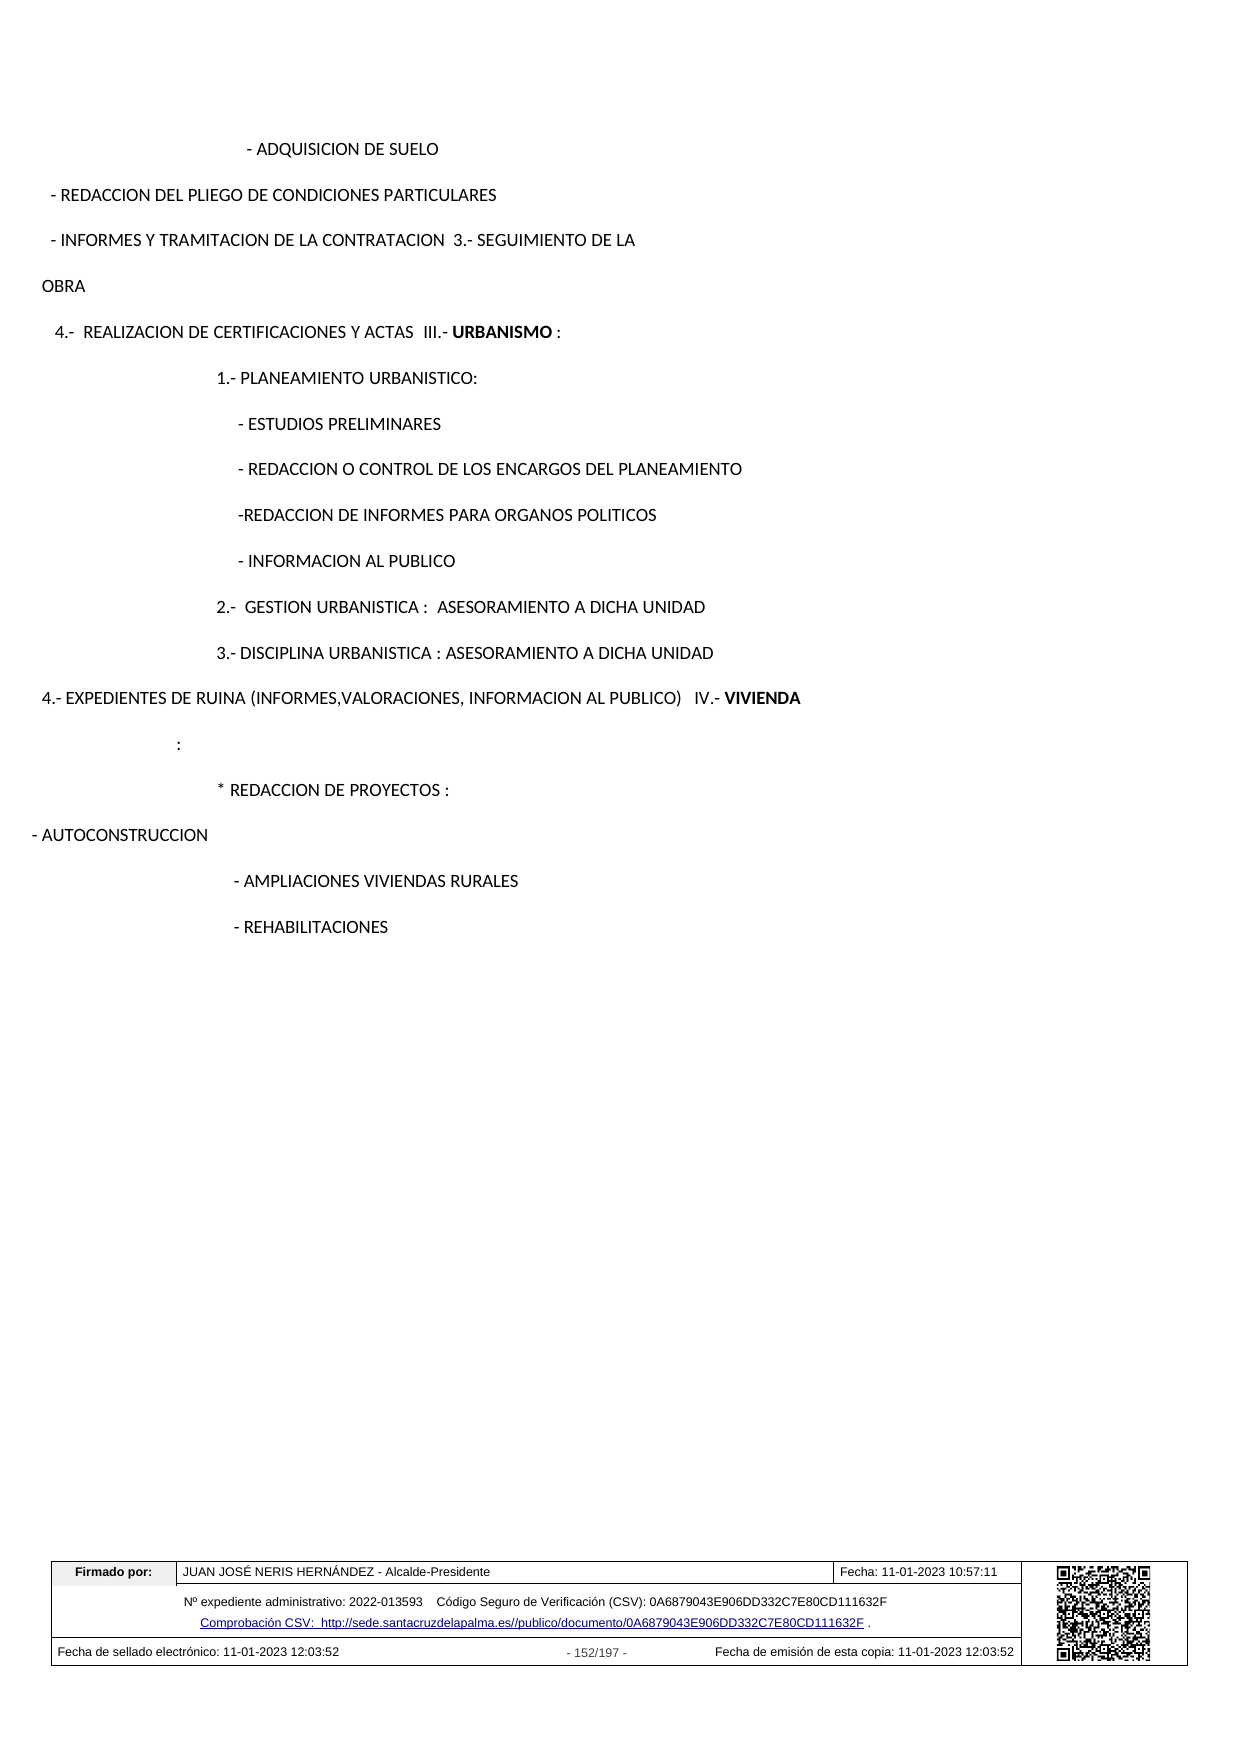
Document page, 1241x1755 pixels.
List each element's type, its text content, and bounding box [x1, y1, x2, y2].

list ESTUDIOS PRELIMINARES [238, 412, 1199, 435]
list REDACCION DE PROYECTOS : [216, 778, 1199, 801]
table_header JUAN JOSÉ NERIS HERNÁNDEZ - Alcalde-Presidente [177, 1562, 833, 1583]
text - ADQUISICION DE SUELO [246, 137, 1199, 160]
text 3.- DISCIPLINA URBANISTICA : ASESORAMIENTO A DICHA UNIDAD [216, 641, 1199, 664]
table_header Firmado por: [52, 1562, 176, 1583]
table_header [1022, 1562, 1187, 1665]
list REDACCION O CONTROL DE LOS ENCARGOS DEL PLANEAMIENTO [238, 457, 1199, 480]
text 1.- PLANEAMIENTO URBANISTICO: [216, 366, 1199, 389]
list REDACCION DEL PLIEGO DE CONDICIONES PARTICULARES [42, 183, 1199, 206]
list INFORMACION AL PUBLICO [238, 549, 1199, 572]
text 2.- GESTION URBANISTICA : ASESORAMIENTO A DICHA UNIDAD [216, 595, 1199, 618]
list AUTOCONSTRUCCION [32, 823, 1199, 846]
list INFORMES Y TRAMITACION DE LA CONTRATACION 3.- SEGUIMIENTO DE LA OBRA [42, 229, 639, 297]
list REHABILITACIONES [233, 915, 1199, 938]
text 4.- REALIZACION DE CERTIFICACIONES Y ACTAS III.- URBANISMO : [42, 320, 610, 343]
table_cell Nº expediente administrativo: 2022-013593 Código Seguro de Verificación (CSV): 0A6879043E906DD332C7E80CD111632F Comprobación CSV: http://sede.santacruzdelapalma.es//publico/documento/0A6879043E906DD332C7E80CD111632F . [52, 1584, 1021, 1637]
list AMPLIACIONES VIVIENDAS RURALES [233, 869, 1199, 892]
table_cell Fecha de sellado electrónico: 11-01-2023 12:03:52 - 152/197 - Fecha de emisión de esta copia: 11-01-2023 12:03:52 [52, 1638, 1021, 1665]
text 4.- EXPEDIENTES DE RUINA (INFORMES,VALORACIONES, INFORMACION AL PUBLICO) IV.- VIVIENDA : [42, 687, 870, 755]
text -REDACCION DE INFORMES PARA ORGANOS POLITICOS [238, 503, 1199, 526]
table_header Fecha: 11-01-2023 10:57:11 [834, 1562, 1021, 1583]
